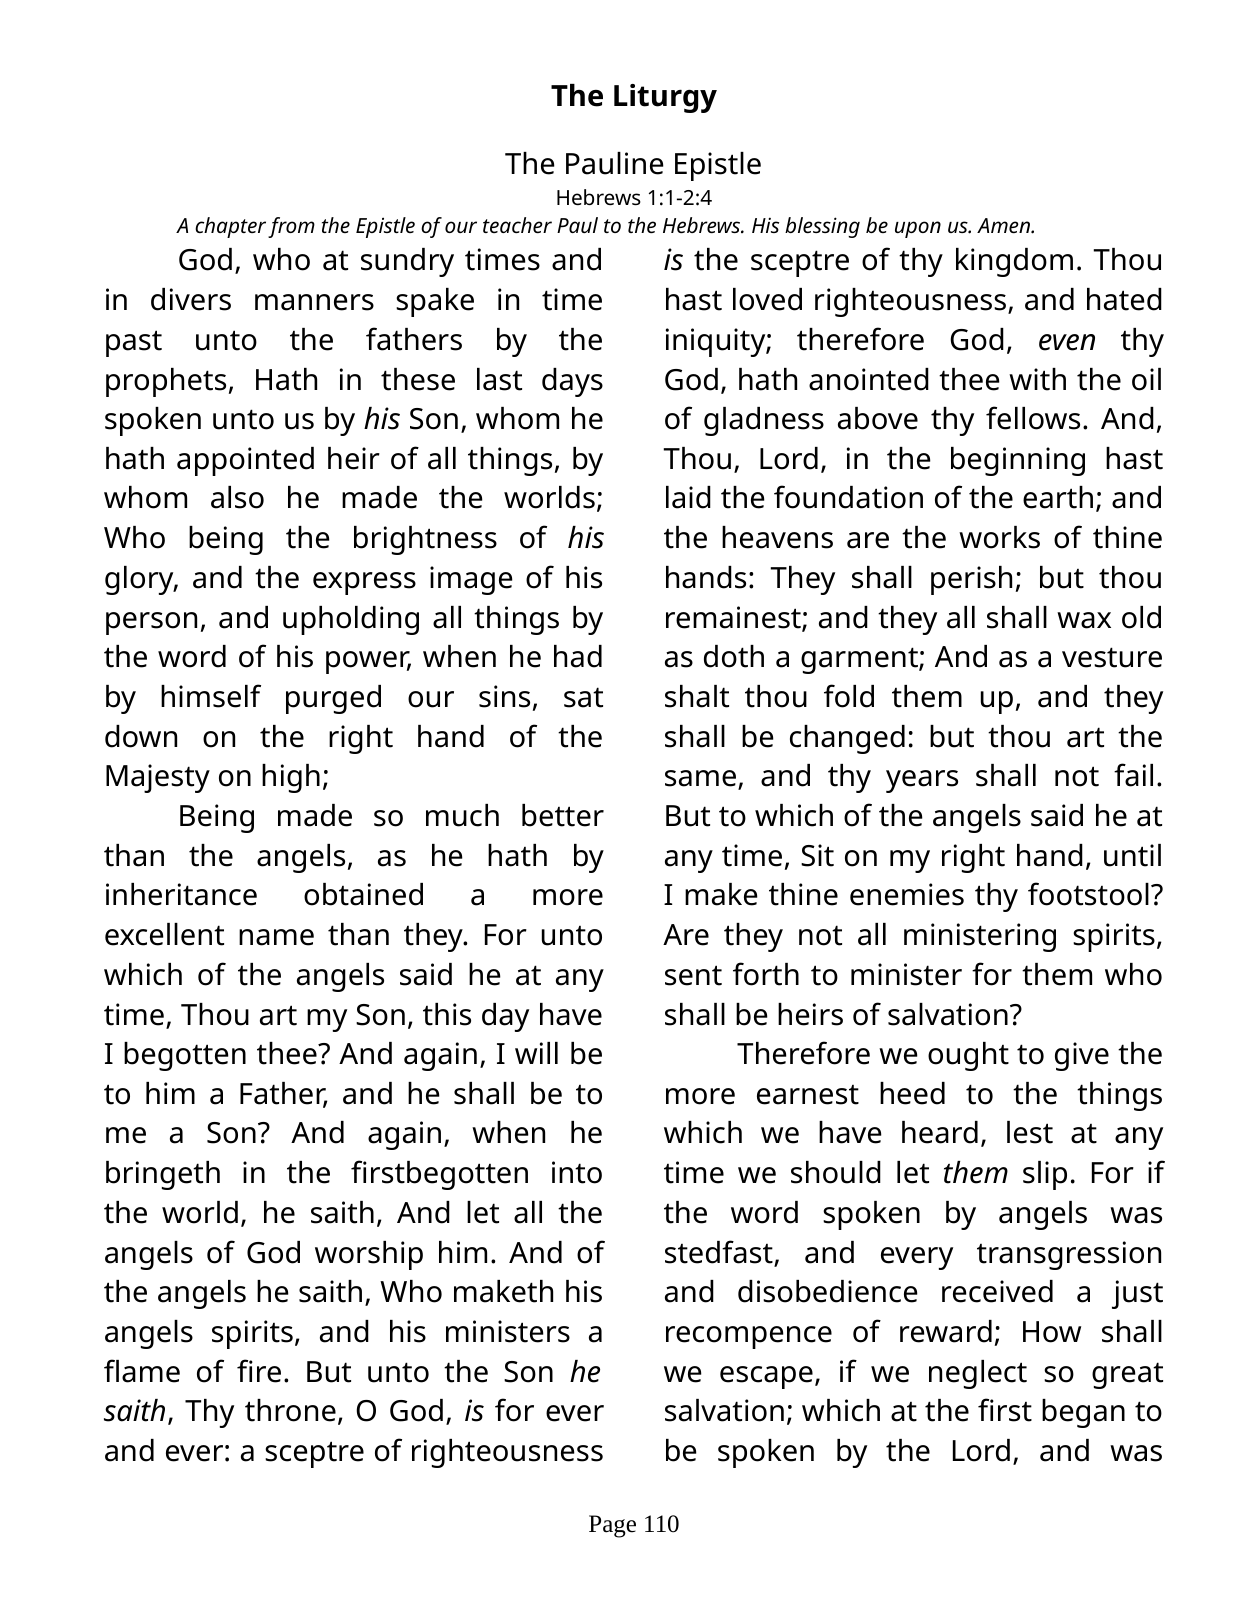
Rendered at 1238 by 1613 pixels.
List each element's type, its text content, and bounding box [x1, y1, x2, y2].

text Hebrews 1:1-2:4 [103, 183, 1164, 211]
text Being made so much better than the angels, as he hath by inheritance obtained a more excellent name than they. For unto which of the angels said he at any time, Thou art my Son, this day have I begotten thee? And again, I will be to him a Father, and he shall be to me a Son? And again, when he bringeth in the firstbegotten into the world, he saith, And let all the angels of God worship him. And of the angels he saith, Who maketh his angels spirits, and his ministers a flame of fire. But unto the Son he saith, Thy throne, O God, is for ever and ever: a sceptre of righteousness [103, 795, 604, 1470]
text The Pauline Epistle [103, 143, 1164, 183]
text God, who at sundry times and in divers manners spake in time past unto the fathers by the prophets, Hath in these last days spoken unto us by his Son, whom he hath appointed heir of all things, by whom also he made the worlds; Who being the brightness of his glory, and the express image of his person, and upholding all things by the word of his power, when he had by himself purged our sins, sat down on the right hand of the Majesty on high; [103, 240, 604, 795]
text is the sceptre of thy kingdom. Thou hast loved righteousness, and hated iniquity; therefore God, even thy God, hath anointed thee with the oil of gladness above thy fellows. And, Thou, Lord, in the beginning hast laid the foundation of the earth; and the heavens are the works of thine hands: They shall perish; but thou remainest; and they all shall wax old as doth a garment; And as a vesture shalt thou fold them up, and they shall be changed: but thou art the same, and thy years shall not fail. But to which of the angels said he at any time, Sit on my right hand, until I make thine enemies thy footstool? Are they not all ministering spirits, sent forth to minister for them who shall be heirs of salvation? [663, 240, 1164, 1033]
text The Liturgy [103, 75, 1164, 115]
text Therefore we ought to give the more earnest heed to the things which we have heard, lest at any time we should let them slip. For if the word spoken by angels was stedfast, and every transgression and disobedience received a just recompence of reward; How shall we escape, if we neglect so great salvation; which at the first began to be spoken by the Lord, and was [663, 1033, 1164, 1470]
text A chapter from the Epistle of our teacher Paul to the Hebrews. His blessing be upon us. Amen. [103, 211, 1164, 240]
